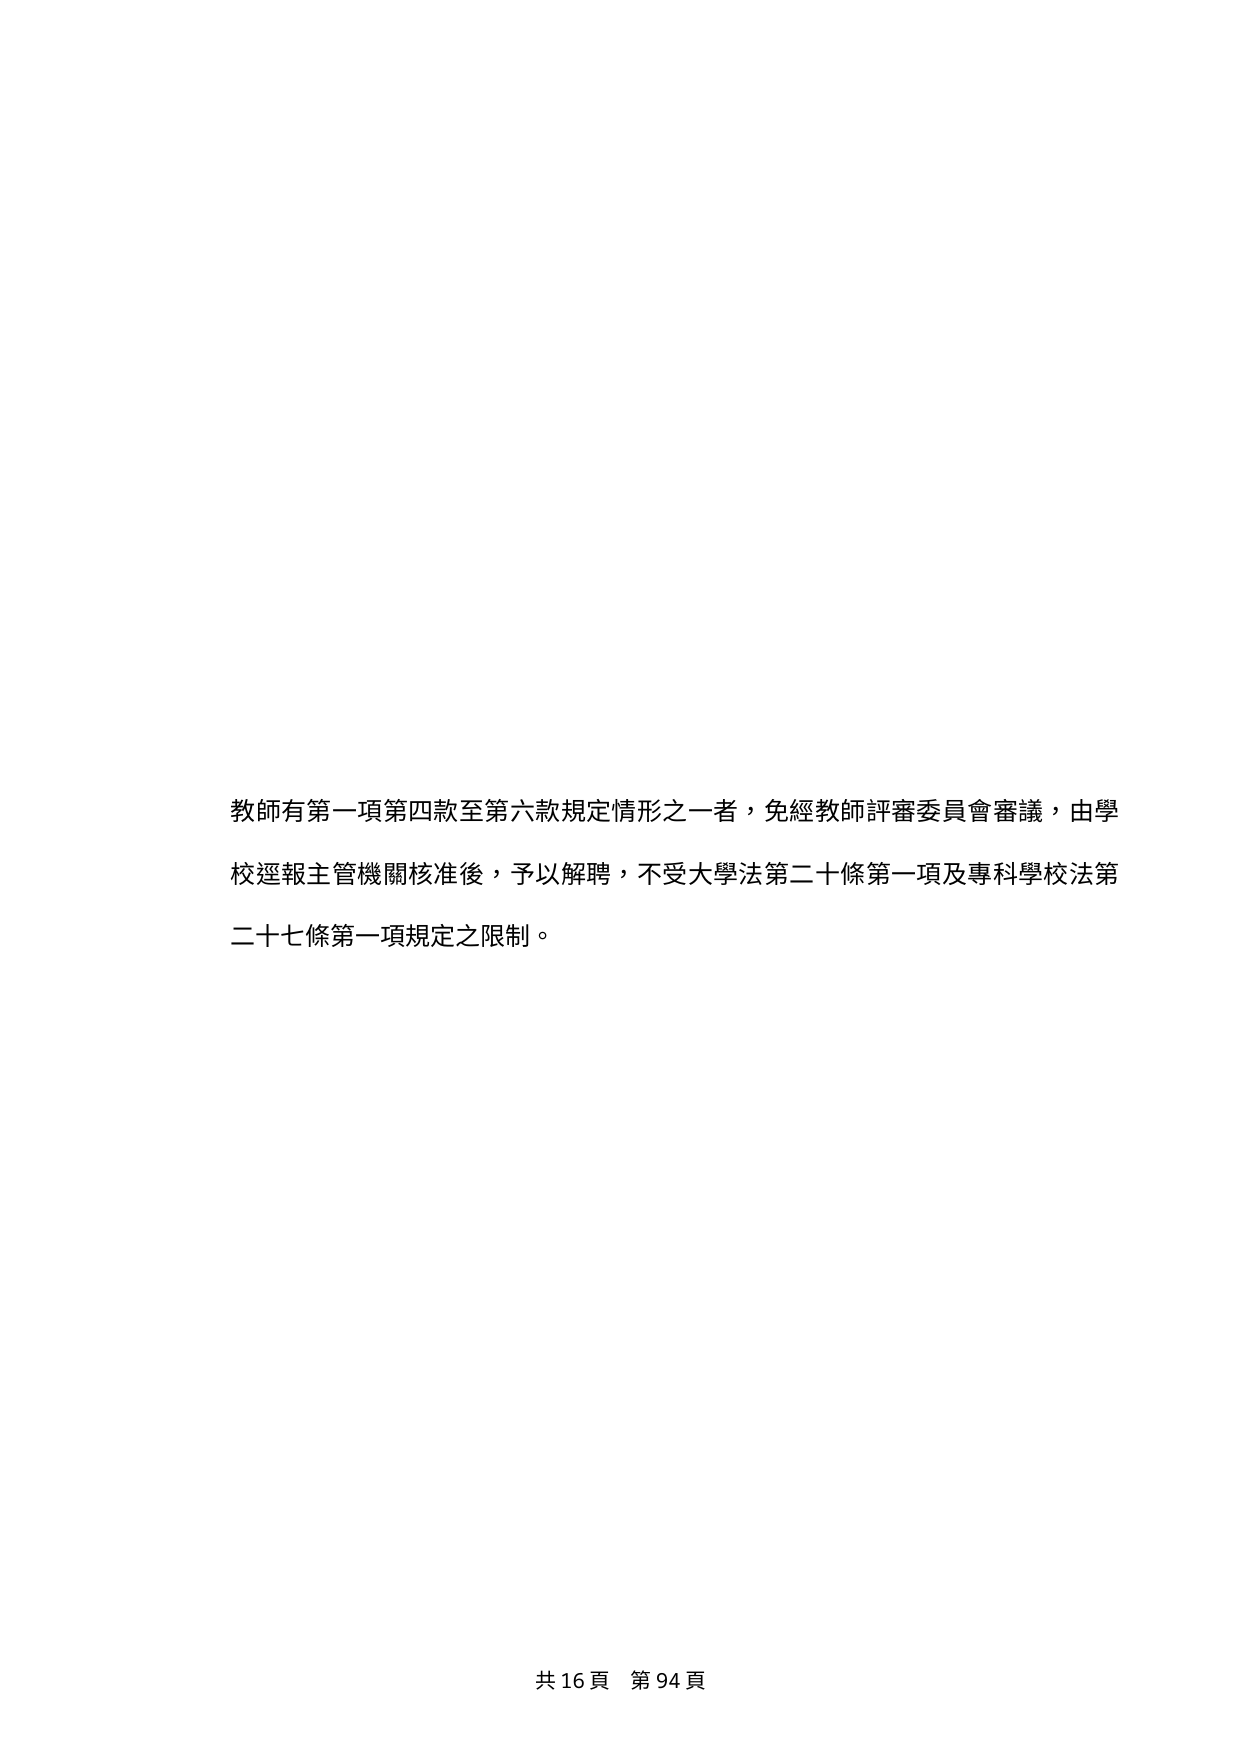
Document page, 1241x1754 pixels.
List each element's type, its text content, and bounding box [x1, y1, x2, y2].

text 教師有第一項第四款至第六款規定情形之一者，免經教師評審委員會審議，由學校逕報主管機關核准後，予以解聘，不受大學法第二十條第一項及專科學校法第二十七條第一項規定之限制。 [230, 768, 1122, 956]
